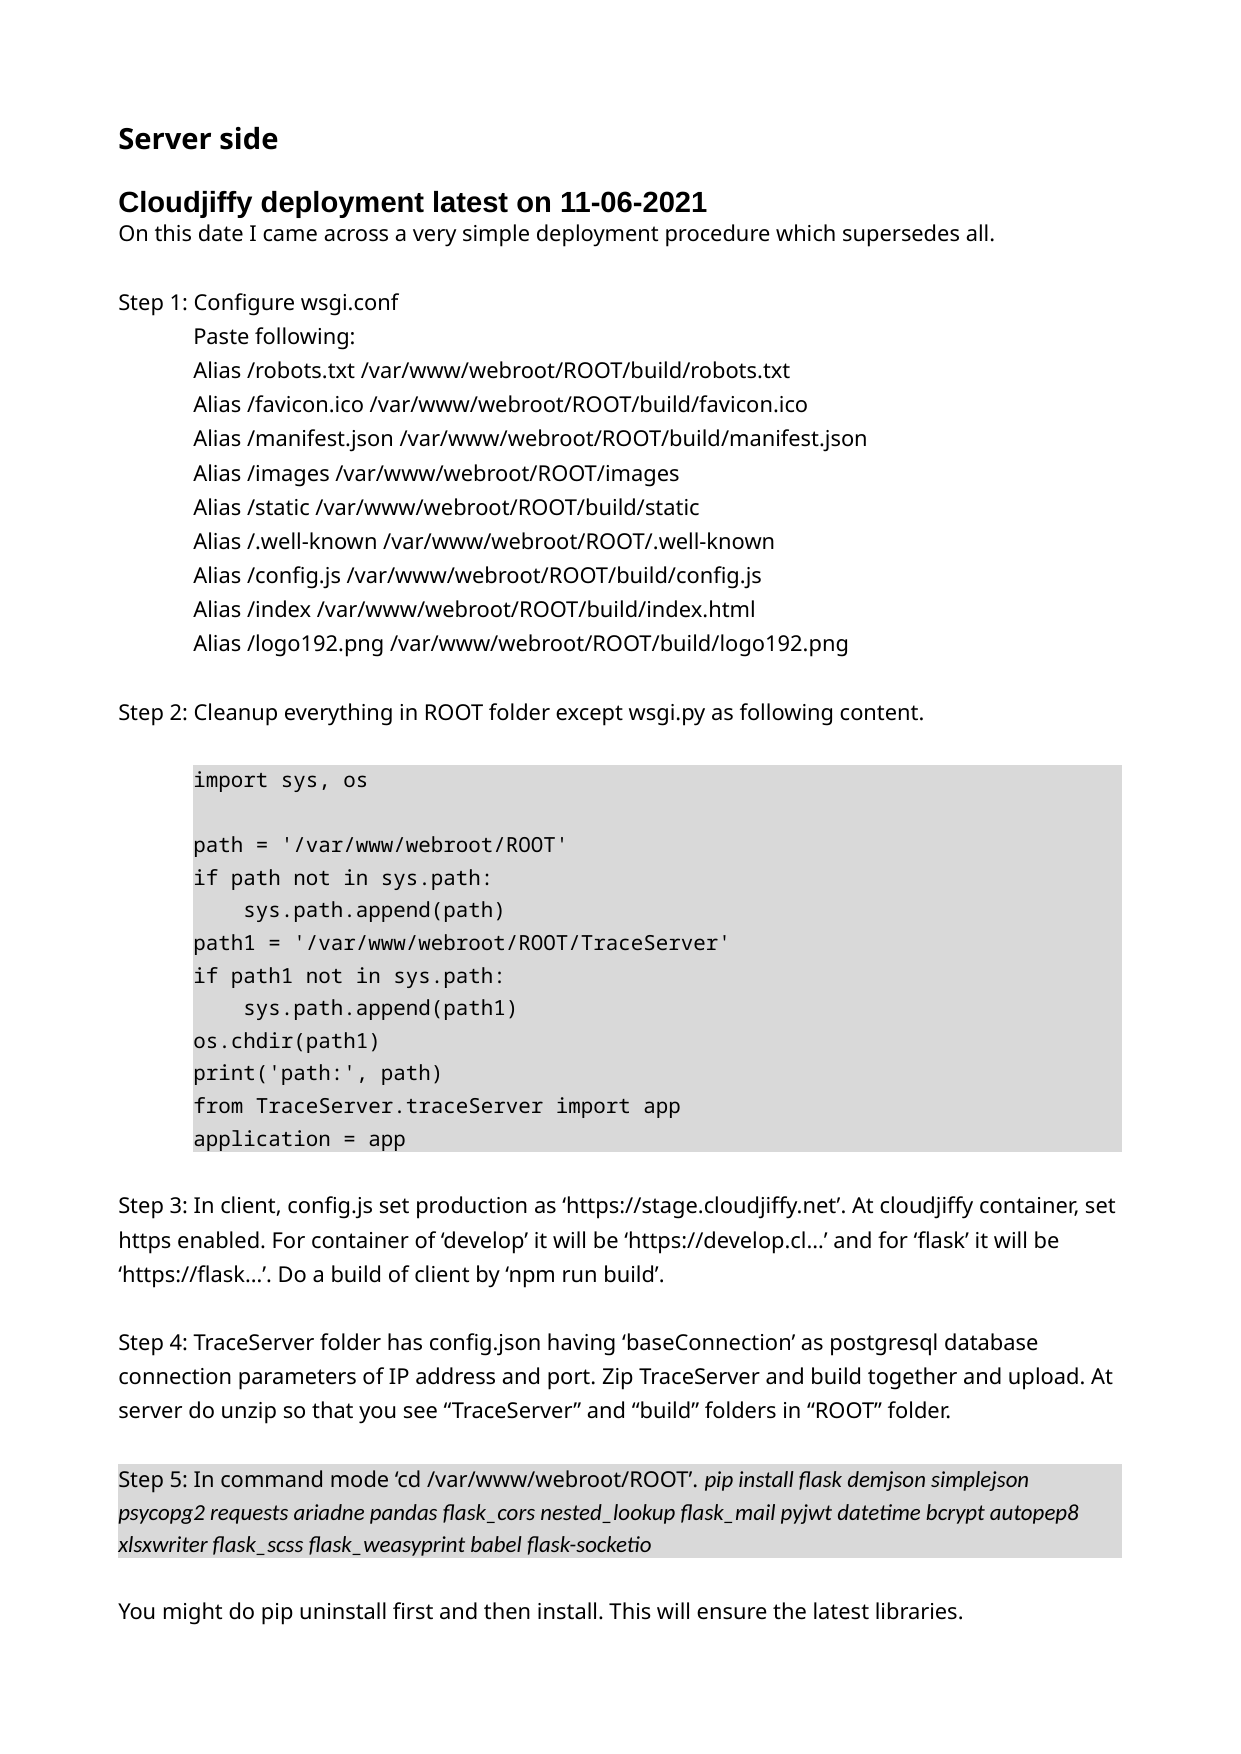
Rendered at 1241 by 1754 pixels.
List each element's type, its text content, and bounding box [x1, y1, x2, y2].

text Alias /robots.txt /var/www/webroot/ROOT/build/robots.txt [193, 355, 1122, 385]
text Step 4: TraceServer folder has config.json having ‘baseConnection’ as postgresql database connection parameters of IP address and port. Zip TraceServer and build together and upload. At server do unzip so that you see “TraceServer” and “build” folders in “ROOT” folder. [118, 1327, 1122, 1425]
text os.chdir(path1) [193, 1026, 1122, 1054]
text On this date I came across a very simple deployment procedure which supersedes all. [118, 218, 1122, 248]
text Alias /static /var/www/webroot/ROOT/build/static [193, 492, 1122, 522]
text if path1 not in sys.path: [193, 961, 1122, 989]
text Step 2: Cleanup everything in ROOT folder except wsgi.py as following content. [118, 697, 1122, 727]
text You might do pip uninstall first and then install. This will ensure the latest libraries. [118, 1596, 1122, 1626]
text Step 5: In command mode ‘cd /var/www/webroot/ROOT’. pip install flask demjson simplejson psycopg2 requests ariadne pandas flask_cors nested_lookup flask_mail pyjwt datetime bcrypt autopep8 xlsxwriter flask_scss flask_weasyprint babel flask-socketio [118, 1464, 1122, 1558]
text Alias /favicon.ico /var/www/webroot/ROOT/build/favicon.ico [193, 389, 1122, 419]
text Step 3: In client, config.js set production as ‘https://stage.cloudjiffy.net’. At cloudjiffy container, set https enabled. For container of ‘develop’ it will be ‘https://develop.cl…’ and for ‘flask’ it will be ‘https://flask…’. Do a build of client by ‘npm run build’. [118, 1191, 1122, 1289]
text Paste following: [118, 321, 1122, 351]
text application = app [193, 1124, 1122, 1152]
text from TraceServer.traceServer import app [193, 1091, 1122, 1119]
text Step 1: Configure wsgi.conf [118, 287, 1122, 317]
text Alias /config.js /var/www/webroot/ROOT/build/config.js [193, 560, 1122, 590]
text sys.path.append(path1) [193, 993, 1122, 1022]
subtitle Cloudjiffy deployment latest on 11-06-2021 [118, 185, 1122, 218]
subtitle Server side [118, 118, 1122, 158]
text Alias /manifest.json /var/www/webroot/ROOT/build/manifest.json [193, 423, 1122, 453]
text Alias /.well-known /var/www/webroot/ROOT/.well-known [193, 526, 1122, 556]
text print('path:', path) [193, 1058, 1122, 1087]
text Alias /index /var/www/webroot/ROOT/build/index.html [193, 594, 1122, 624]
text Alias /images /var/www/webroot/ROOT/images [193, 458, 1122, 487]
text if path not in sys.path: [193, 863, 1122, 891]
text Alias /logo192.png /var/www/webroot/ROOT/build/logo192.png [193, 628, 1122, 658]
text path = '/var/www/webroot/ROOT' [193, 830, 1122, 859]
text import sys, os [193, 765, 1122, 793]
text path1 = '/var/www/webroot/ROOT/TraceServer' [193, 928, 1122, 957]
text sys.path.append(path) [193, 896, 1122, 924]
